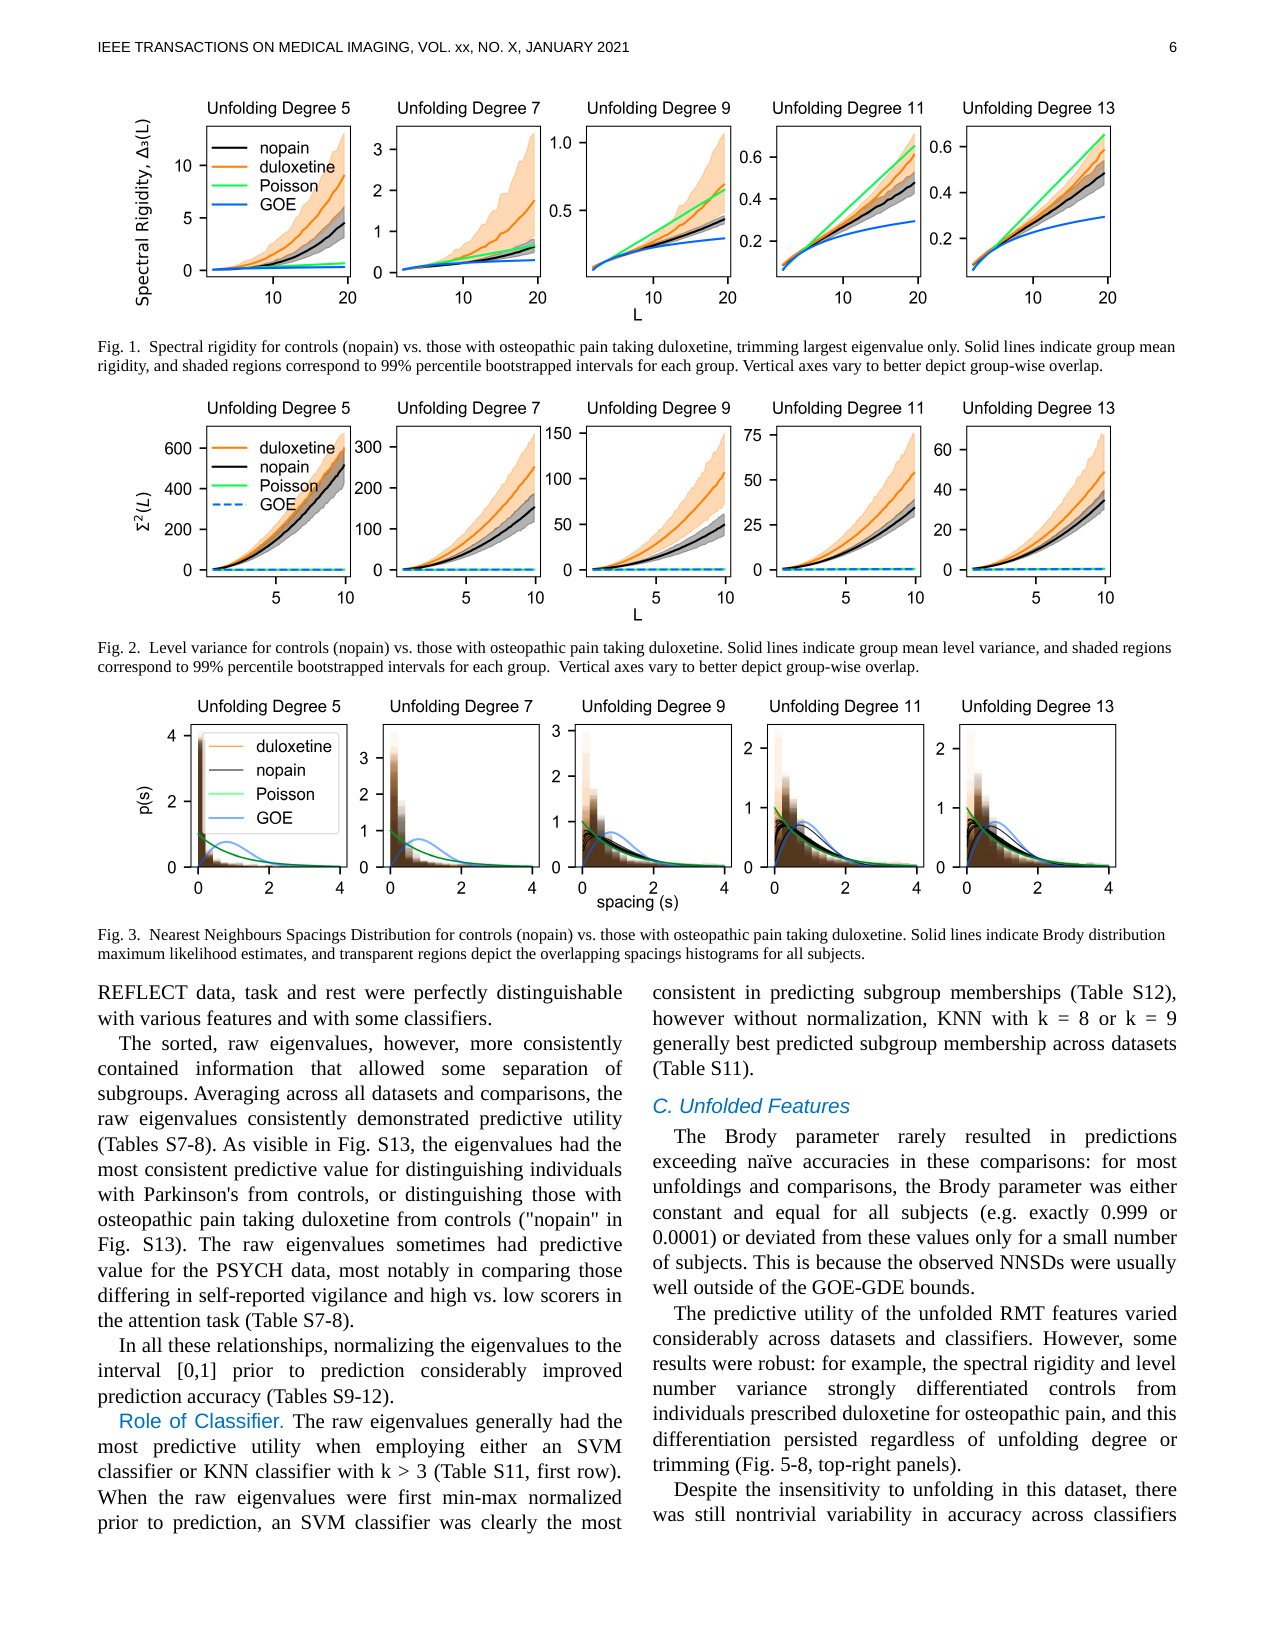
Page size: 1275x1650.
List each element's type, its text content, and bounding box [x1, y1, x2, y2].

text Fig. 1. Spectral rigidity for controls (nopain) vs. those with osteopathic pain taking duloxetine, trimming largest eigenvalue only. Solid lines indicate group mean rigidity, and shaded regions correspond to 99% percentile bootstrapped intervals for each group. Vertical axes vary to better depict group-wise overlap. [97, 112, 1178, 375]
text In all these relationships, normalizing the eigenvalues to the interval [0,1] prior to prediction considerably improved prediction accuracy (Tables S9-12). [97, 1333, 623, 1408]
text The sorted, raw eigenvalues, however, more consistently contained information that allowed some separation of subgroups. Averaging across all datasets and comparisons, the raw eigenvalues consistently demonstrated predictive utility (Tables S7-8). As visible in Fig. S13, the eigenvalues had the most consistent predictive value for distinguishing individuals with Parkinson's from controls, or distinguishing those with osteopathic pain taking duloxetine from controls ("nopain" in Fig. S13). The raw eigenvalues sometimes had predictive value for the PSYCH data, most notably in comparing those differing in self-reported vigilance and high vs. low scorers in the attention task (Table S7-8). [97, 1031, 623, 1332]
text The Brody parameter rarely resulted in predictions exceeding naïve accuracies in these comparisons: for most unfoldings and comparisons, the Brody parameter was either constant and equal for all subjects (e.g. exactly 0.999 or 0.0001) or deviated from these values only for a small number of subjects. This is because the observed NNSDs were usually well outside of the GOE-GDE bounds. [652, 1124, 1178, 1299]
picture [112, 400, 1163, 625]
text The predictive utility of the unfolded RMT features varied considerably across datasets and classifiers. However, some results were robust: for example, the spectral rigidity and level number variance strongly differentiated controls from individuals prescribed duloxetine for osteopathic pain, and this differentiation persisted regardless of unfolding degree or trimming (Fig. 5-8, top-right panels). [652, 1300, 1178, 1476]
text Role of Classifier. The raw eigenvalues generally had the most predictive utility when employing either an SVM classifier or KNN classifier with k > 3 (Table S11, first row). When the raw eigenvalues were first min-max normalized prior to prediction, an SVM classifier was clearly the most [97, 1409, 623, 1534]
text Fig. 2. Level variance for controls (nopain) vs. those with osteopathic pain taking duloxetine. Solid lines indicate group mean level variance, and shaded regions correspond to 99% percentile bootstrapped intervals for each group. Vertical axes vary to better depict group-wise overlap. [97, 400, 1178, 676]
picture [112, 686, 1163, 912]
text Despite the insensitivity to unfolding in this dataset, there was still nontrivial variability in accuracy across classifiers [652, 1477, 1178, 1526]
text Fig. 3. Nearest Neighbours Spacings Distribution for controls (nopain) vs. those with osteopathic pain taking duloxetine. Solid lines indicate Brody distribution maximum likelihood estimates, and transparent regions depict the overlapping spacings histograms for all subjects. [97, 692, 1178, 963]
text consistent in predicting subgroup memberships (Table S12), however without normalization, KNN with k = 8 or k = 9 generally best predicted subgroup membership across datasets (Table S11). [652, 980, 1178, 1080]
subtitle C. Unfolded Features [652, 1093, 1178, 1117]
picture [112, 99, 1163, 325]
text REFLECT data, task and rest were perfectly distinguishable with various features and with some classifiers. [97, 980, 623, 1029]
